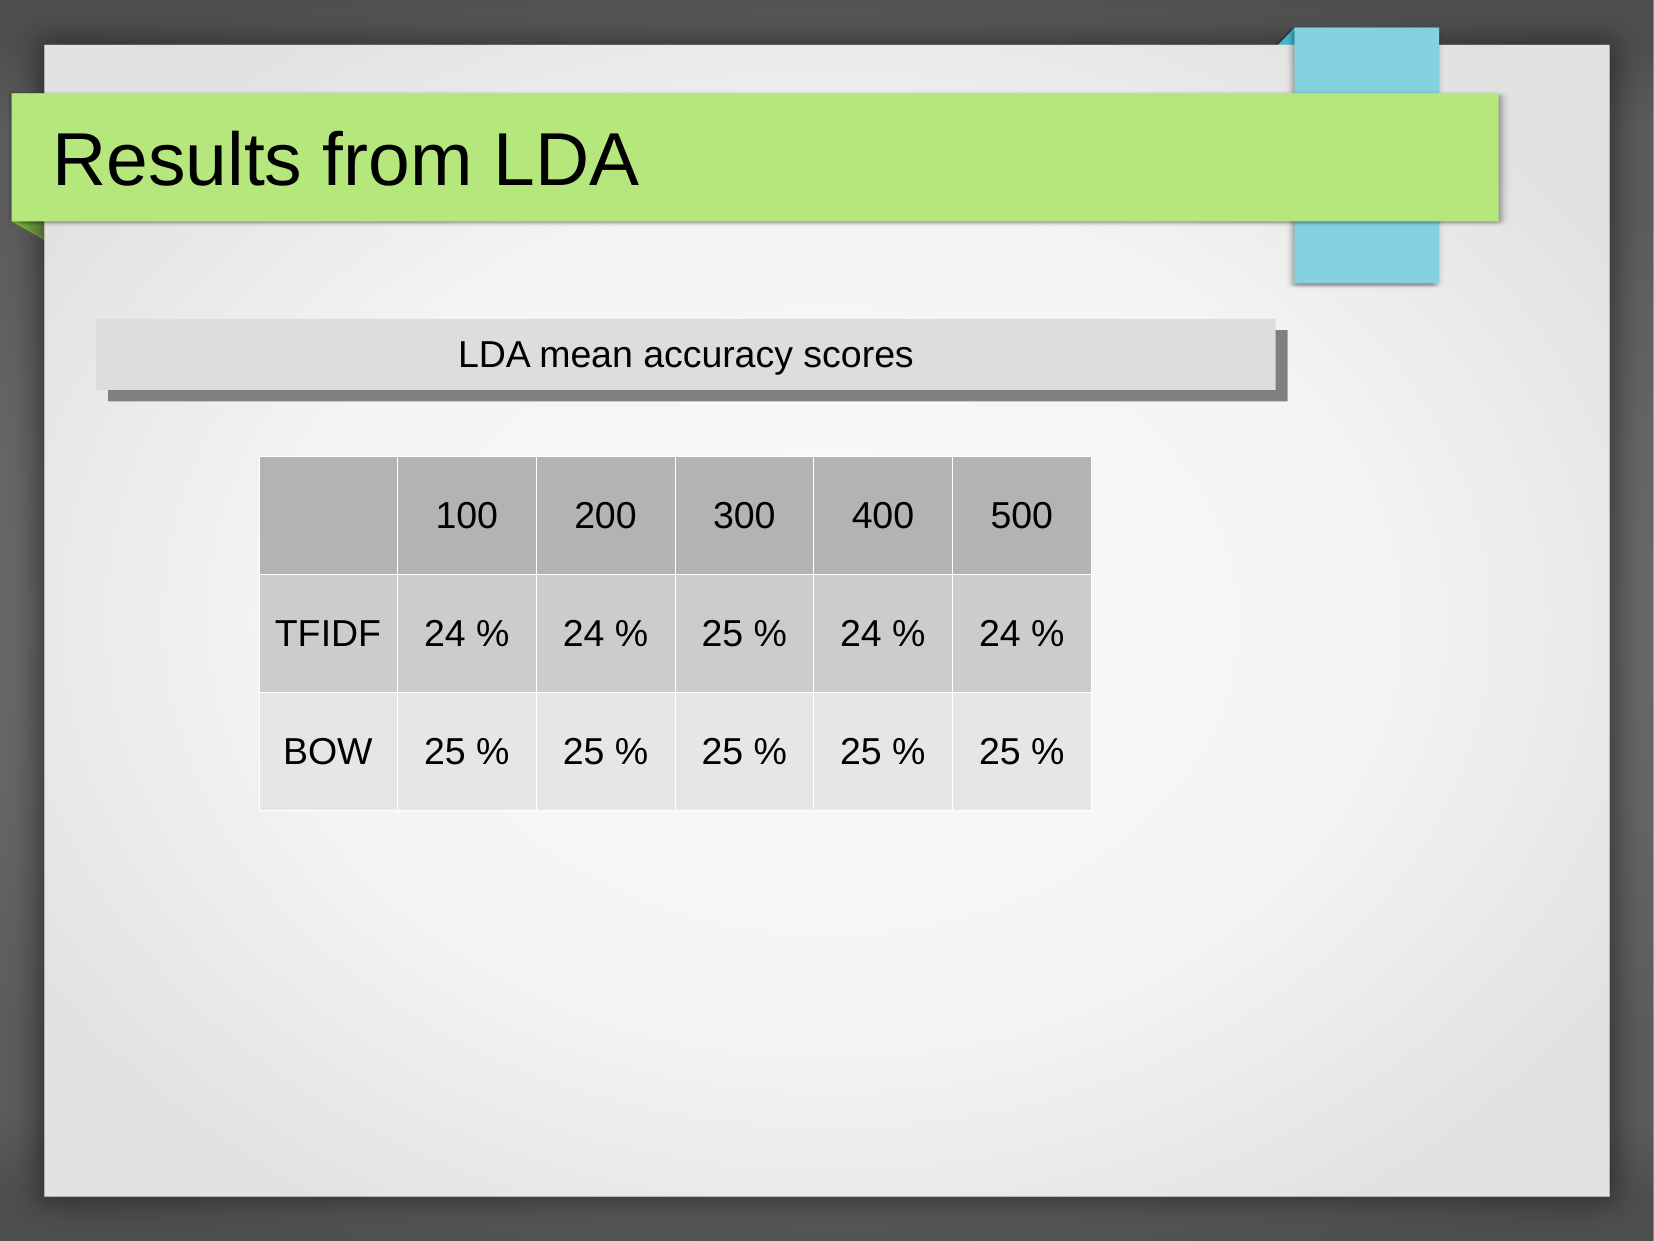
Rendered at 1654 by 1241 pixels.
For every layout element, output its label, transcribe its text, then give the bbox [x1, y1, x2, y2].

table_cell 25 % [676, 575, 813, 692]
table_header [260, 457, 397, 574]
title Results from LDA [52, 100, 1517, 219]
table_header 400 [814, 457, 952, 574]
table_cell TFIDF [260, 575, 397, 692]
table_cell 24 % [953, 575, 1091, 692]
text_box LDA mean accuracy scores [96, 318, 1276, 390]
table_cell 25 % [398, 693, 536, 810]
table_cell 25 % [676, 693, 813, 810]
picture [0, 0, 1654, 1241]
table_cell 24 % [398, 575, 536, 692]
table_cell 24 % [814, 575, 952, 692]
table_header 300 [676, 457, 813, 574]
table_header 500 [953, 457, 1091, 574]
table_cell 25 % [953, 693, 1091, 810]
table_cell 24 % [537, 575, 675, 692]
table_cell 25 % [814, 693, 952, 810]
table_header 100 [398, 457, 536, 574]
table_header 200 [537, 457, 675, 574]
table_cell BOW [260, 693, 397, 810]
table_cell 25 % [537, 693, 675, 810]
